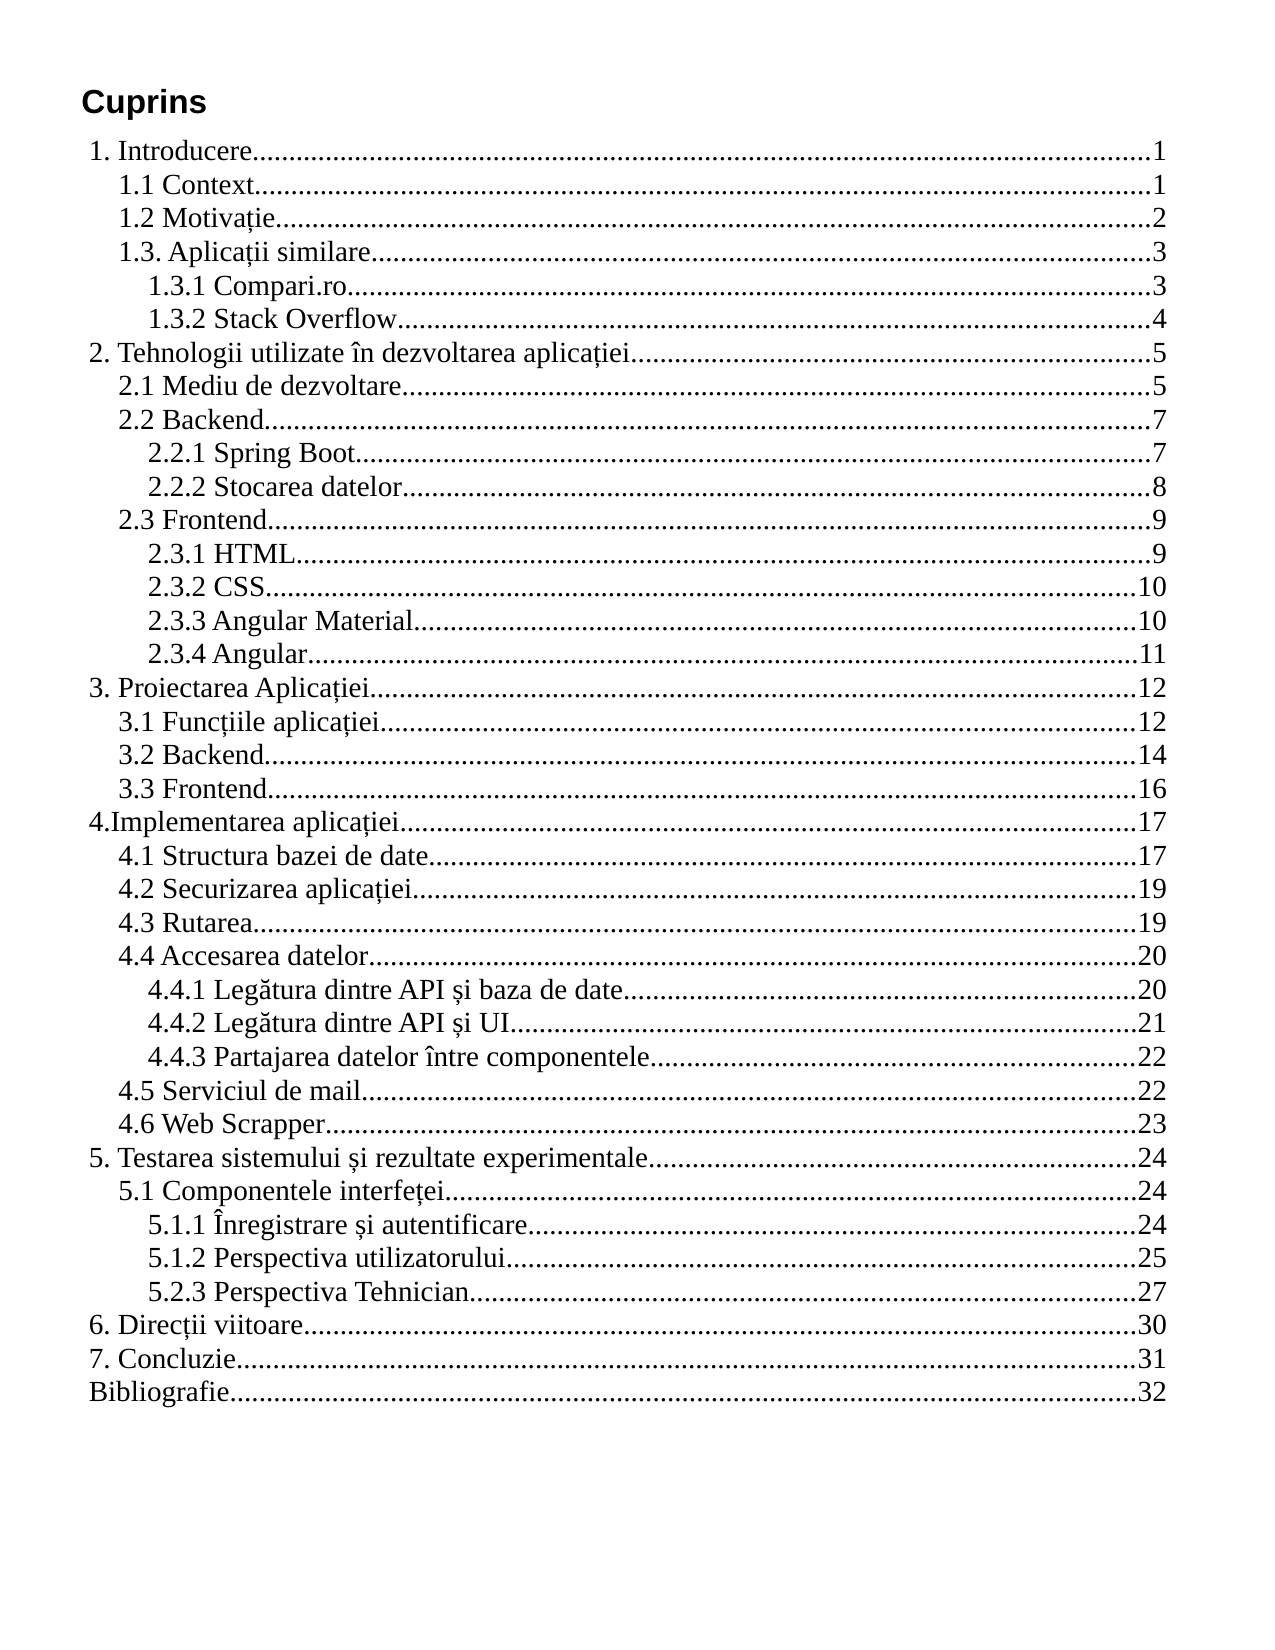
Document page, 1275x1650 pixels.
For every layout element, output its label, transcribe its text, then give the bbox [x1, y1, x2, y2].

text 2.1 Mediu de dezvoltare 5 [111, 368, 1167, 402]
text 2.2 Backend 7 [111, 402, 1167, 435]
text 2.2.1 Spring Boot 7 [140, 435, 1167, 469]
text 2.3.4 Angular 11 [140, 637, 1167, 670]
text 3. Proiectarea Aplicației 12 [81, 670, 1167, 704]
text 4.1 Structura bazei de date 17 [111, 838, 1167, 871]
text 2.3.3 Angular Material 10 [140, 603, 1167, 637]
text 4.2 Securizarea aplicației 19 [111, 871, 1167, 905]
text 4.4.3 Partajarea datelor între componentele 22 [140, 1039, 1167, 1073]
text 3.1 Funcțiile aplicației 12 [111, 704, 1167, 737]
text 1.3.1 Compari.ro 3 [140, 268, 1167, 301]
text 5.2.3 Perspectiva Tehnician 27 [140, 1274, 1167, 1307]
text 4.4.2 Legătura dintre API și UI 21 [140, 1006, 1167, 1039]
text 7. Concluzie 31 [81, 1341, 1167, 1374]
text 4.3 Rutarea 19 [111, 905, 1167, 938]
text 5. Testarea sistemului și rezultate experimentale 24 [81, 1140, 1167, 1173]
text 1. Introducere 1 [81, 133, 1167, 167]
text 4.Implementarea aplicației 17 [81, 804, 1167, 838]
text 1.1 Context 1 [111, 167, 1167, 201]
text 5.1 Componentele interfeței 24 [111, 1173, 1167, 1207]
text 1.3. Aplicații similare 3 [111, 234, 1167, 268]
text 2.2.2 Stocarea datelor 8 [140, 469, 1167, 502]
text 4.5 Serviciul de mail 22 [111, 1073, 1167, 1106]
text 1.3.2 Stack Overflow 4 [140, 301, 1167, 335]
text Bibliografie 32 [81, 1374, 1167, 1408]
text 2. Tehnologii utilizate în dezvoltarea aplicației 5 [81, 335, 1167, 368]
subtitle Cuprins [81, 82, 1167, 121]
text 5.1.2 Perspectiva utilizatorului 25 [140, 1240, 1167, 1274]
text 4.4.1 Legătura dintre API și baza de date 20 [140, 972, 1167, 1006]
text 2.3 Frontend 9 [111, 502, 1167, 536]
text 3.2 Backend 14 [111, 737, 1167, 771]
text 4.4 Accesarea datelor 20 [111, 938, 1167, 972]
text 2.3.2 CSS 10 [140, 569, 1167, 603]
text 4.6 Web Scrapper 23 [111, 1106, 1167, 1140]
text 2.3.1 HTML 9 [140, 536, 1167, 569]
text 6. Direcții viitoare 30 [81, 1307, 1167, 1341]
text 1.2 Motivație 2 [111, 201, 1167, 234]
text 3.3 Frontend 16 [111, 771, 1167, 804]
text 5.1.1 Înregistrare și autentificare 24 [140, 1207, 1167, 1240]
